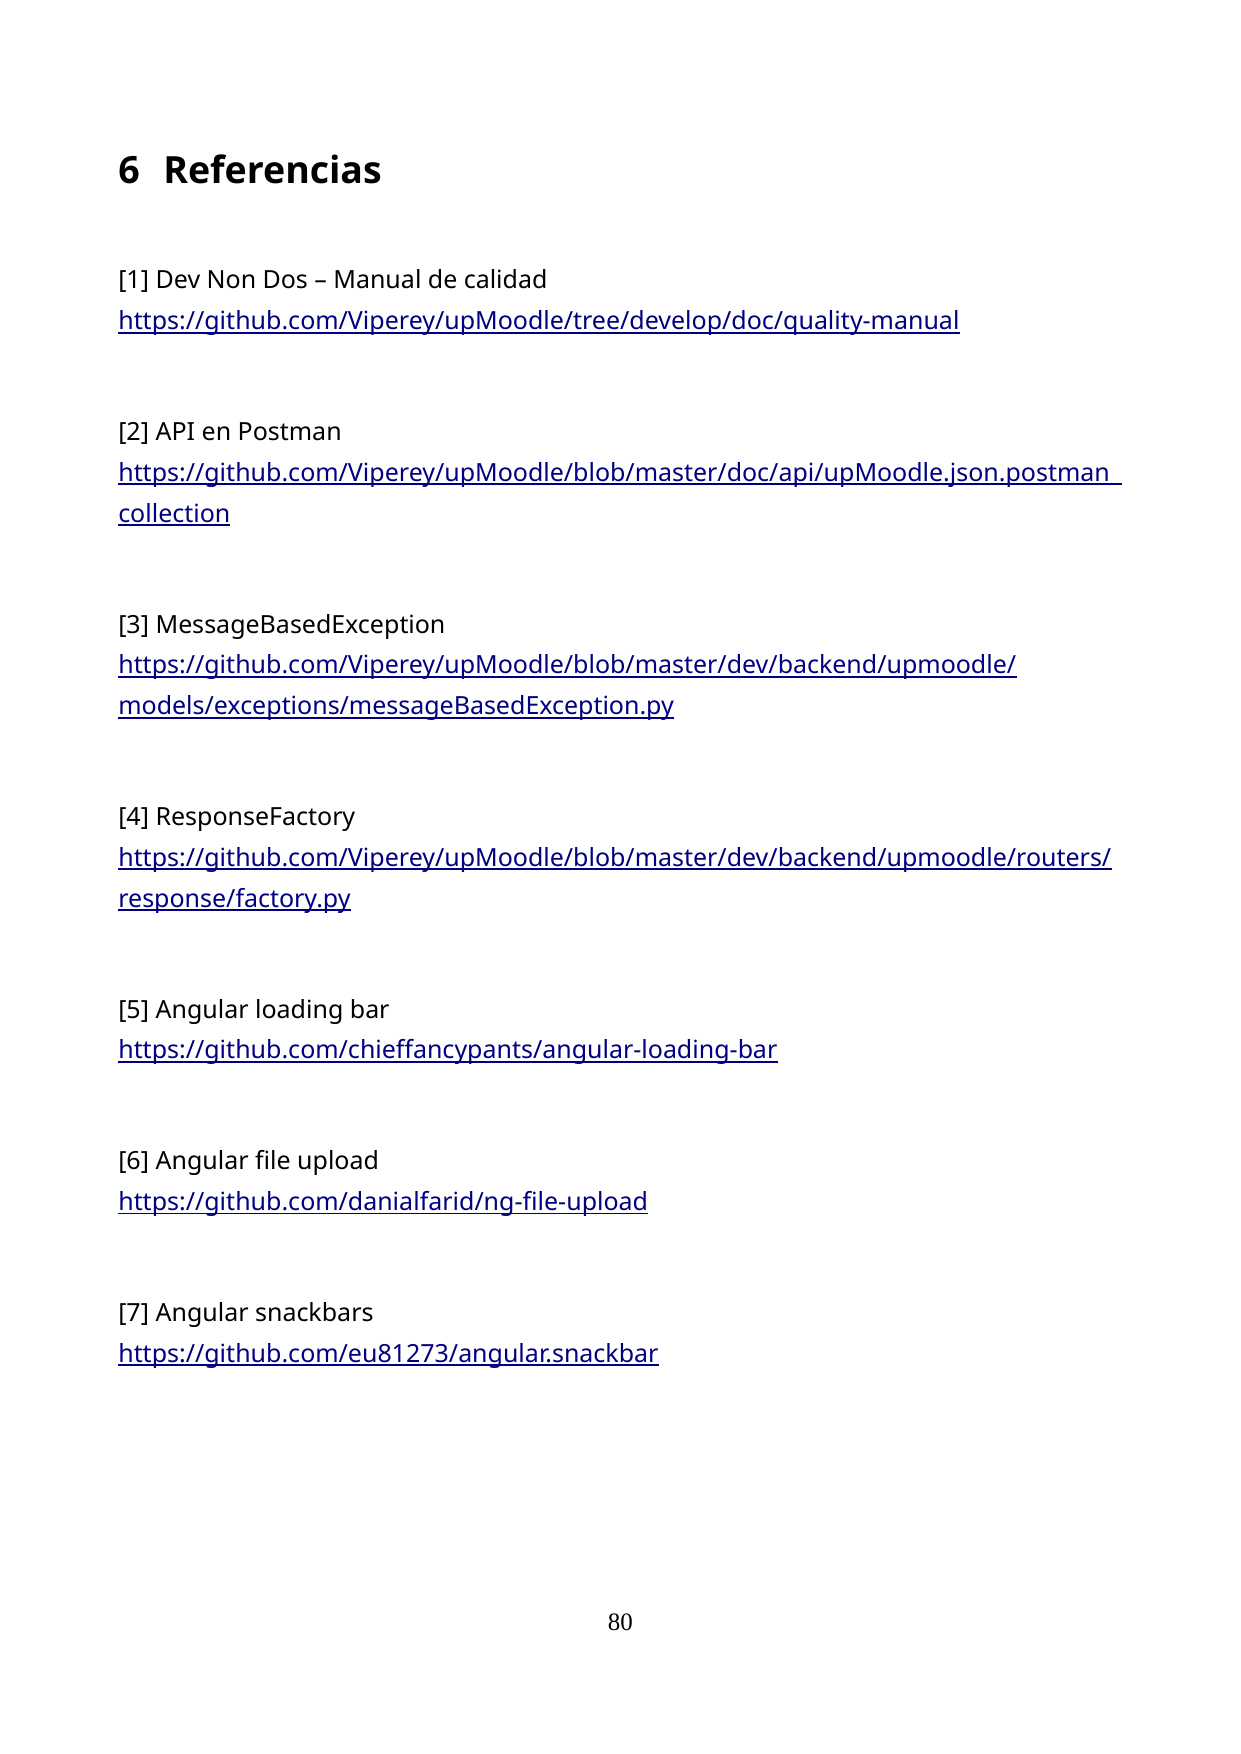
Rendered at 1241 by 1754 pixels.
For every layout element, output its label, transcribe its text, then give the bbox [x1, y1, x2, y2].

text [4] ResponseFactory https://github.com/Viperey/upMoodle/blob/master/dev/backend/upmoodle/routers/response/factory.py [118, 799, 1122, 914]
text [3] MessageBasedException https://github.com/Viperey/upMoodle/blob/master/dev/backend/upmoodle/models/exceptions/messageBasedException.py [118, 606, 1122, 722]
text [7] Angular snackbars https://github.com/eu81273/angular.snackbar [118, 1294, 1122, 1369]
text collection [118, 485, 1122, 529]
text [6] Angular file upload https://github.com/danialfarid/ng-file-upload [118, 1143, 1122, 1218]
text [5] Angular loading bar https://github.com/chieffancypants/angular-loading-bar [118, 991, 1122, 1066]
text [2] API en Postman https://github.com/Viperey/upMoodle/blob/master/doc/api/upMoodle.json.postman_ [118, 414, 1122, 483]
subtitle Referencias [118, 143, 1122, 194]
text [1] Dev Non Dos – Manual de calidad https://github.com/Viperey/upMoodle/tree/develop/doc/quality-manual [118, 262, 1122, 337]
